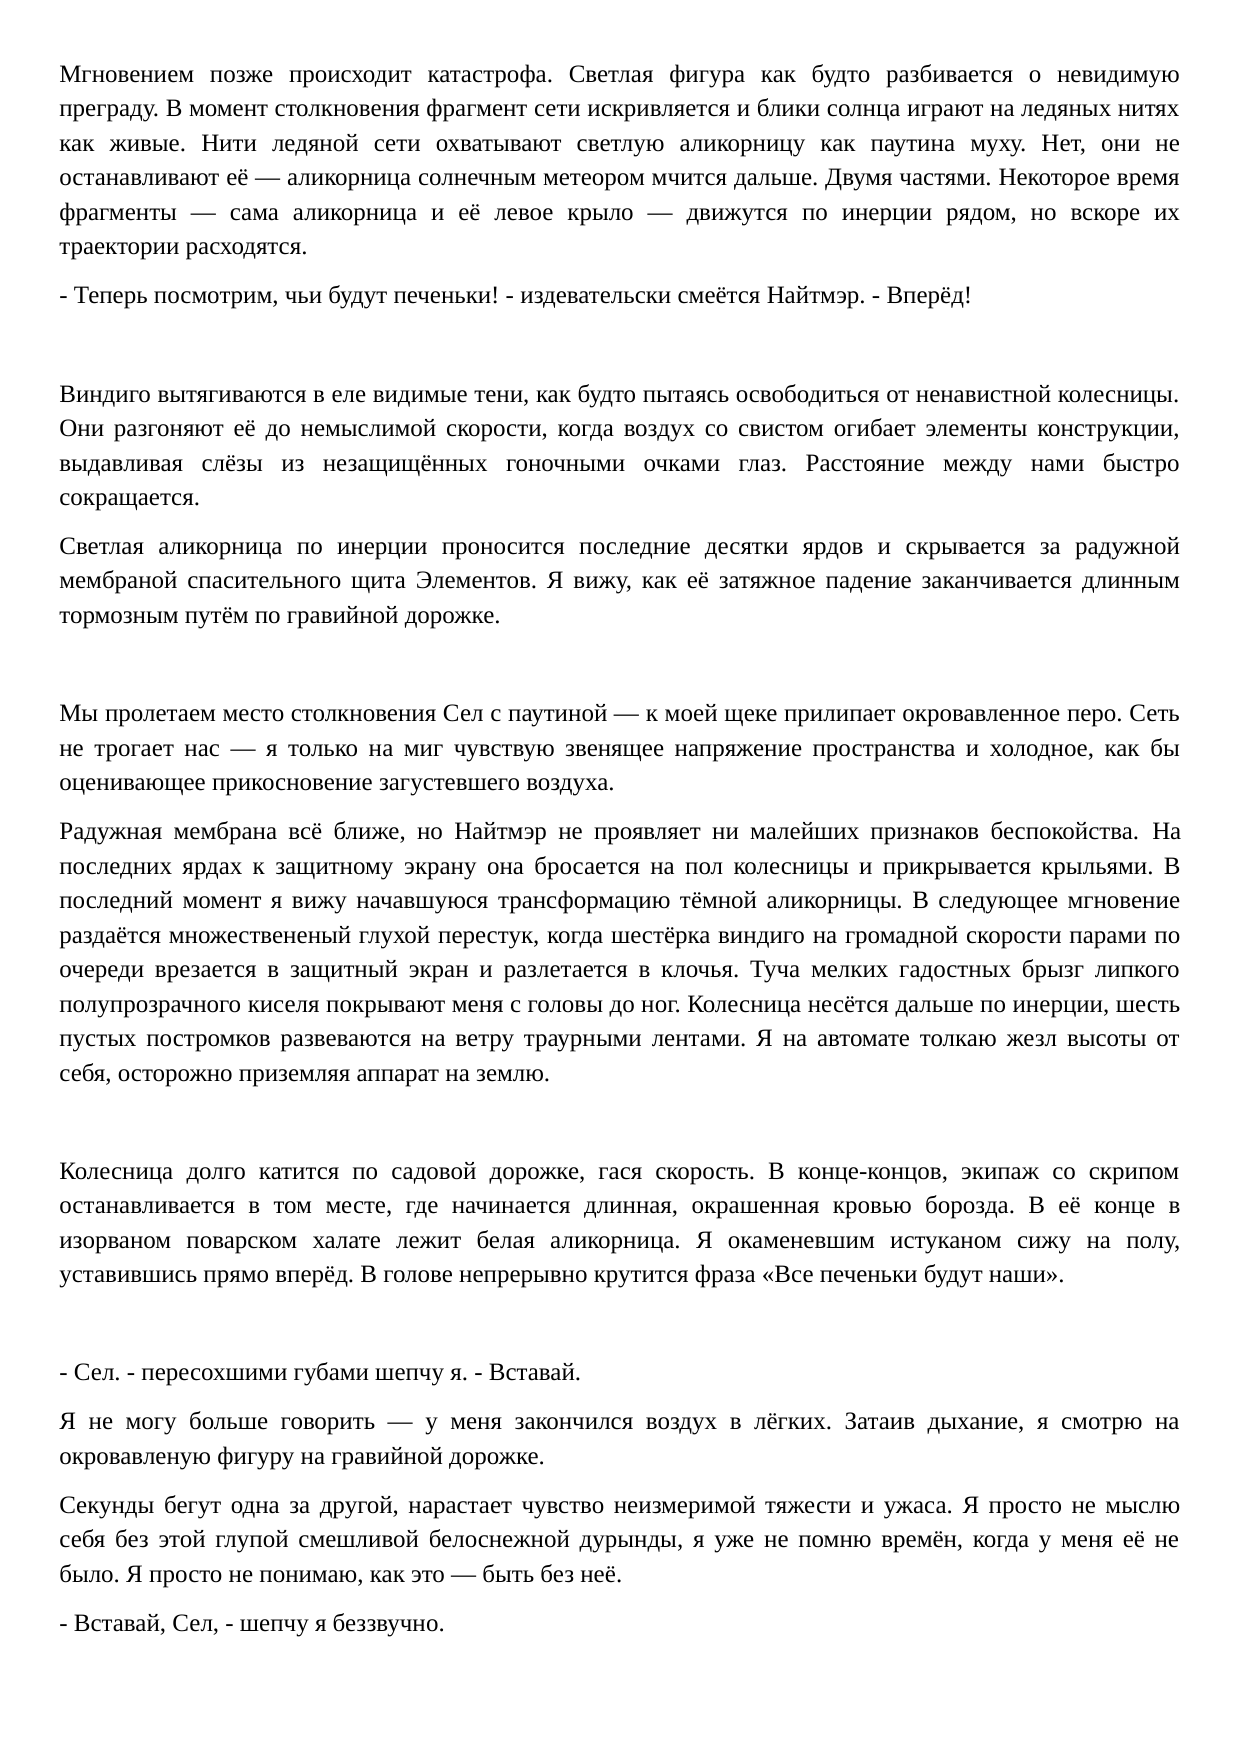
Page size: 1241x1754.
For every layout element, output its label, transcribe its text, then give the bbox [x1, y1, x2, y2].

text Мгновением позже происходит катастрофа. Светлая фигура как будто разбивается о невидимую преграду. В момент столкновения фрагмент сети искривляется и блики солнца играют на ледяных нитях как живые. Нити ледяной сети охватывают светлую аликорницу как паутина муху. Нет, они не останавливают её — аликорница солнечным метеором мчится дальше. Двумя частями. Некоторое время фрагменты — сама аликорница и её левое крыло — движутся по инерции рядом, но вскоре их траектории расходятся. [59, 59, 1181, 260]
text Виндиго вытягиваются в еле видимые тени, как будто пытаясь освободиться от ненавистной колесницы. Они разгоняют её до немыслимой скорости, когда воздух со свистом огибает элементы конструкции, выдавливая слёзы из незащищённых гоночными очками глаз. Расстояние между нами быстро сокращается. [59, 379, 1181, 511]
text - Сел. - пересохшими губами шепчу я. - Вставай. [59, 1357, 1181, 1386]
text Секунды бегут одна за другой, нарастает чувство неизмеримой тяжести и ужаса. Я просто не мыслю себя без этой глупой смешливой белоснежной дурынды, я уже не помню времён, когда у меня её не было. Я просто не понимаю, как это — быть без неё. [59, 1490, 1181, 1588]
text Мы пролетаем место столкновения Сел с паутиной — к моей щеке прилипает окровавленное перо. Сеть не трогает нас — я только на миг чувствую звенящее напряжение пространства и холодное, как бы оценивающее прикосновение загустевшего воздуха. [59, 698, 1181, 796]
text Радужная мембрана всё ближе, но Найтмэр не проявляет ни малейших признаков беспокойства. На последних ярдах к защитному экрану она бросается на пол колесницы и прикрывается крыльями. В последний момент я вижу начавшуюся трансформацию тёмной аликорницы. В следующее мгновение раздаётся множествененый глухой перестук, когда шестёрка виндиго на громадной скорости парами по очереди врезается в защитный экран и разлетается в клочья. Туча мелких гадостных брызг липкого полупрозрачного киселя покрывают меня с головы до ног. Колесница несётся дальше по инерции, шесть пустых постромков развеваются на ветру траурными лентами. Я на автомате толкаю жезл высоты от себя, осторожно приземляя аппарат на землю. [59, 816, 1181, 1086]
text - Теперь посмотрим, чьи будут печеньки! - издевательски смеётся Найтмэр. - Вперёд! [59, 281, 1181, 309]
text Я не могу больше говорить — у меня закончился воздух в лёгких. Затаив дыхание, я смотрю на окровавленую фигуру на гравийной дорожке. [59, 1406, 1181, 1469]
text Колесница долго катится по садовой дорожке, гася скорость. В конце-концов, экипаж со скрипом останавливается в том месте, где начинается длинная, окрашенная кровью борозда. В её конце в изорваном поварском халате лежит белая аликорница. Я окаменевшим истуканом сижу на полу, уставившись прямо вперёд. В голове непрерывно крутится фраза «Все печеньки будут наши». [59, 1156, 1181, 1288]
text Светлая аликорница по инерции проносится последние десятки ярдов и скрывается за радужной мембраной спасительного щита Элементов. Я вижу, как её затяжное падение заканчивается длинным тормозным путём по гравийной дорожке. [59, 531, 1181, 629]
text - Вставай, Сел, - шепчу я беззвучно. [59, 1608, 1181, 1637]
